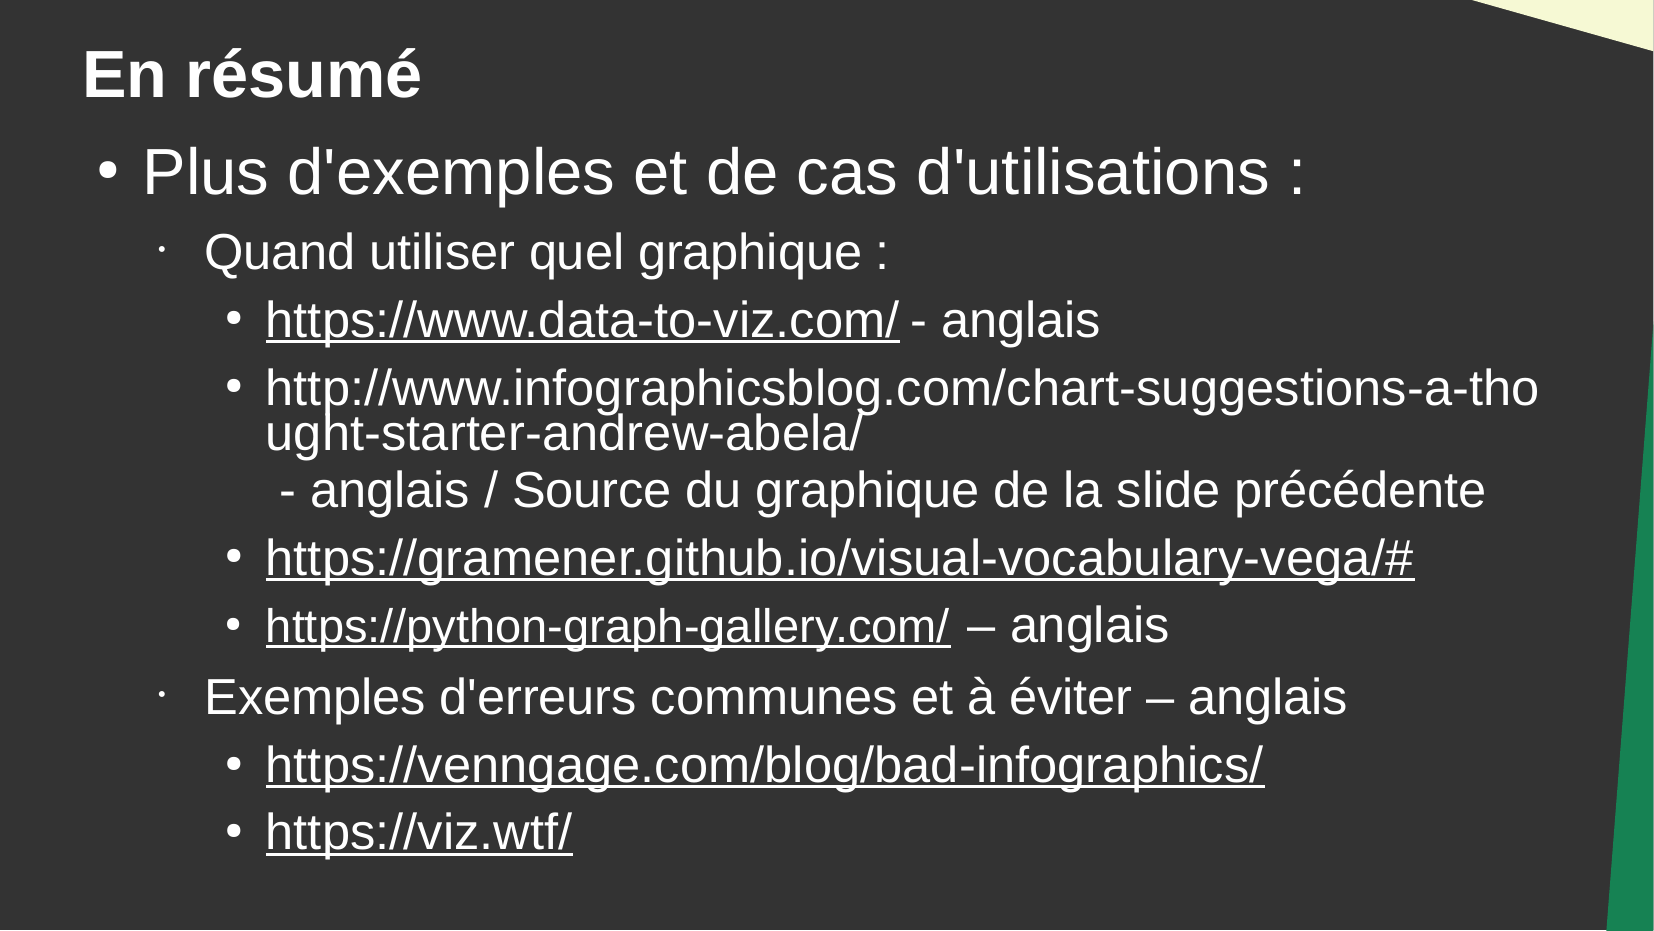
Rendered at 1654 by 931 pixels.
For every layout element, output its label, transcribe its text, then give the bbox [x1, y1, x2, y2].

text_box [1471, 0, 1654, 52]
text_box [1606, 314, 1654, 931]
title En résumé [82, 37, 544, 115]
list Plus d'exemples et de cas d'utilisations : Quand utiliser quel graphique : https://www.data-to-viz.com/ - anglais http://www.infographicsblog.com/chart-suggestions-a-thought-starter-andrew-abela/ - anglais / Source du graphique de la slide précédente https://gramener.github.io/visual-vocabulary-vega/# https://python-graph-gallery.com/ – anglais Exemples d'erreurs communes et à éviter – anglais https://venngage.com/blog/bad-infographics/ https://viz.wtf/ [80, 135, 1560, 815]
